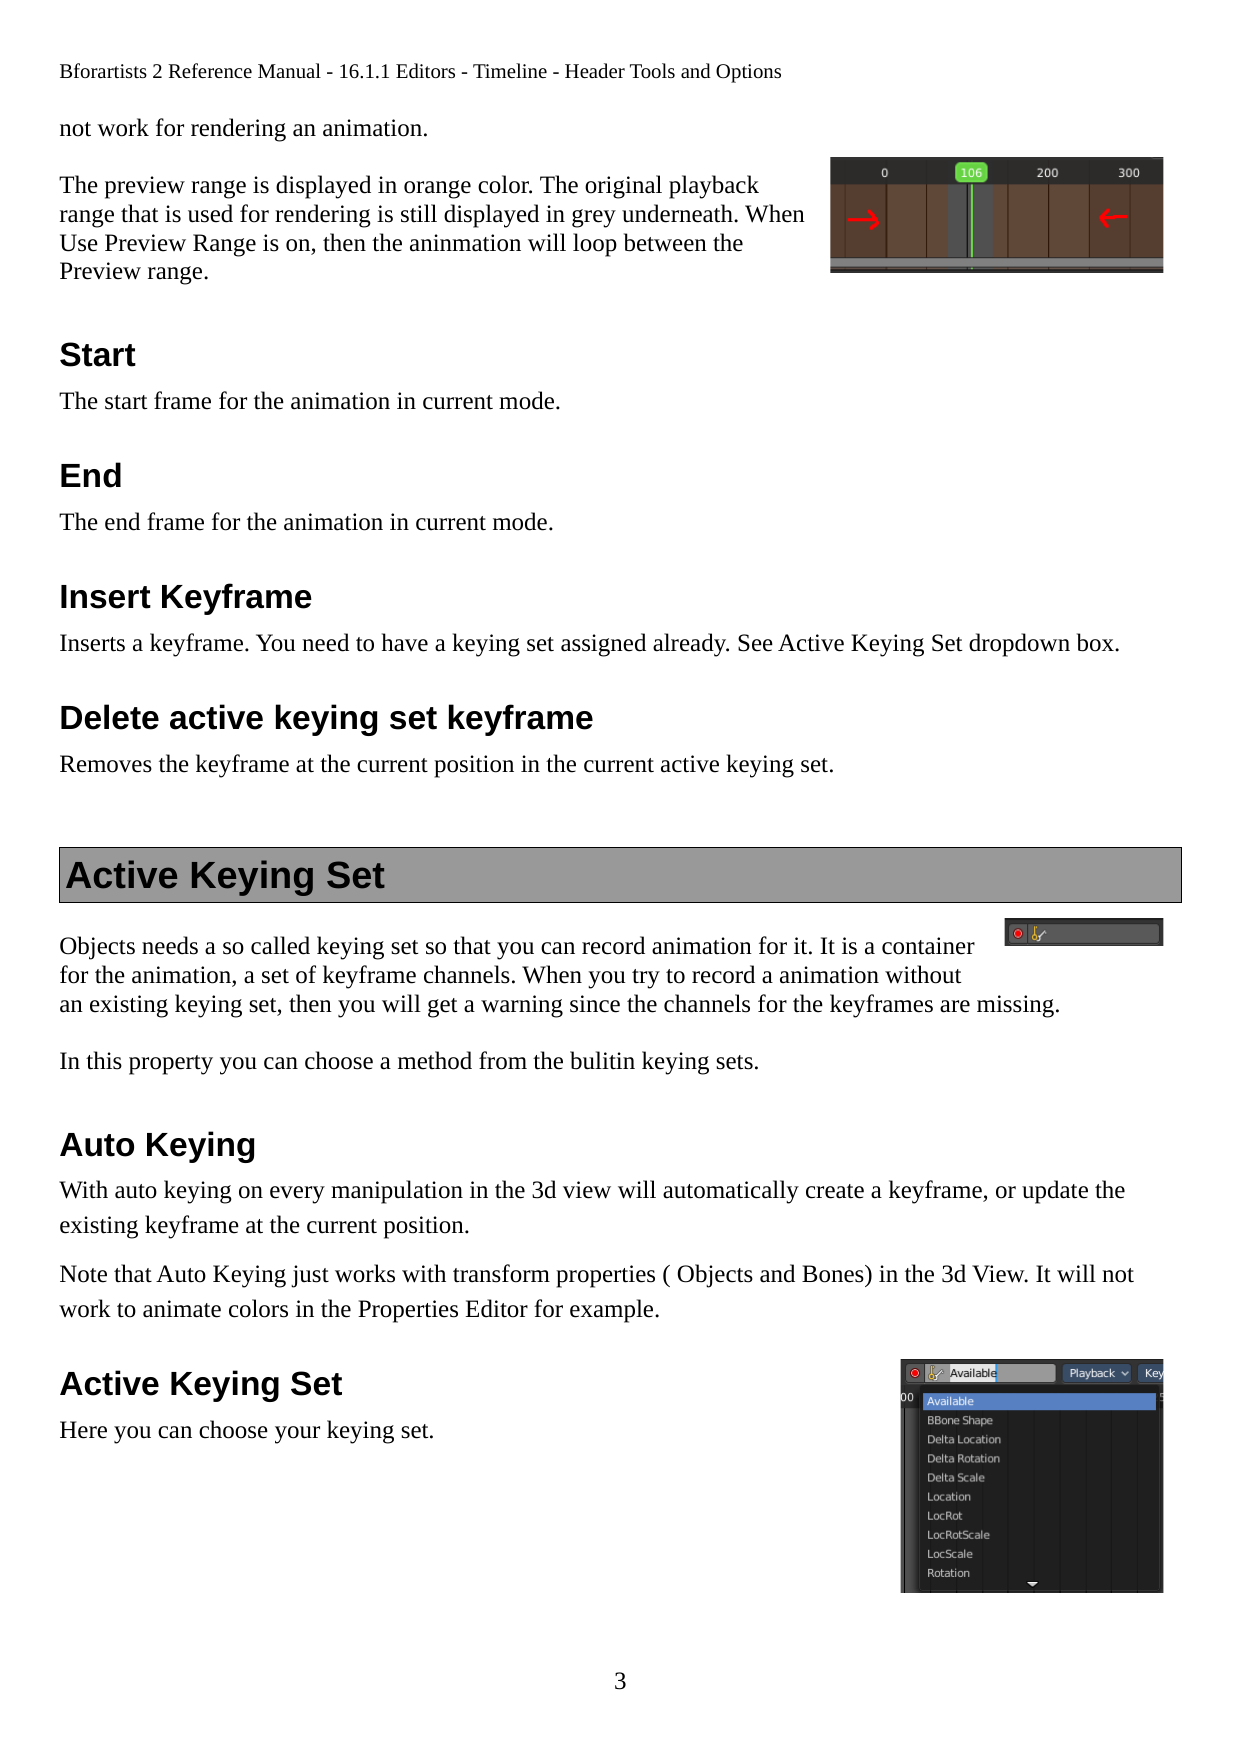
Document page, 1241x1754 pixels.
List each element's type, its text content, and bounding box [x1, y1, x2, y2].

text Here you can choose your keying set. [59, 1415, 900, 1443]
text In this property you can choose a method from the bulitin keying sets. [59, 1046, 1181, 1075]
text Note that Auto Keying just works with transform properties ( Objects and Bones) in the 3d View. It will not work to animate colors in the Properties Editor for example. [59, 1259, 1181, 1322]
table_header Active Keying Set [60, 848, 1181, 902]
subtitle End [59, 456, 1181, 494]
picture [830, 157, 1164, 273]
subtitle Active Keying Set [59, 1363, 900, 1402]
text Objects needs a so called keying set so that you can record animation for it. It is a container for the animation, a set of keyframe channels. When you try to record a animation without an existing keying set, then you will get a warning since the channels for the keyframes are missing. [59, 931, 1181, 1017]
list The preview range is displayed in orange color. The original playback range that is used for rendering is still displayed in grey underneath. When Use Preview Range is on, then the aninmation will loop between the Preview range. [59, 170, 1181, 285]
list not work for rendering an animation. [59, 113, 1181, 141]
picture [1004, 918, 1164, 946]
text The end frame for the animation in current mode. [59, 507, 1181, 536]
subtitle Insert Keyframe [59, 577, 1181, 615]
text Inserts a keyframe. You need to have a keying set assigned already. See Active Keying Set dropdown box. [59, 628, 1181, 657]
subtitle Auto Keying [59, 1124, 1181, 1163]
subtitle [1164, 1363, 1181, 1402]
text With auto keying on every manipulation in the 3d view will automatically create a keyframe, or update the existing keyframe at the current position. [59, 1176, 1181, 1239]
subtitle Delete active keying set keyframe [59, 698, 1181, 736]
picture [900, 1359, 1164, 1593]
text The start frame for the animation in current mode. [59, 386, 1181, 414]
subtitle Start [59, 335, 1181, 373]
text Removes the keyframe at the current position in the current active keying set. [59, 749, 1181, 778]
